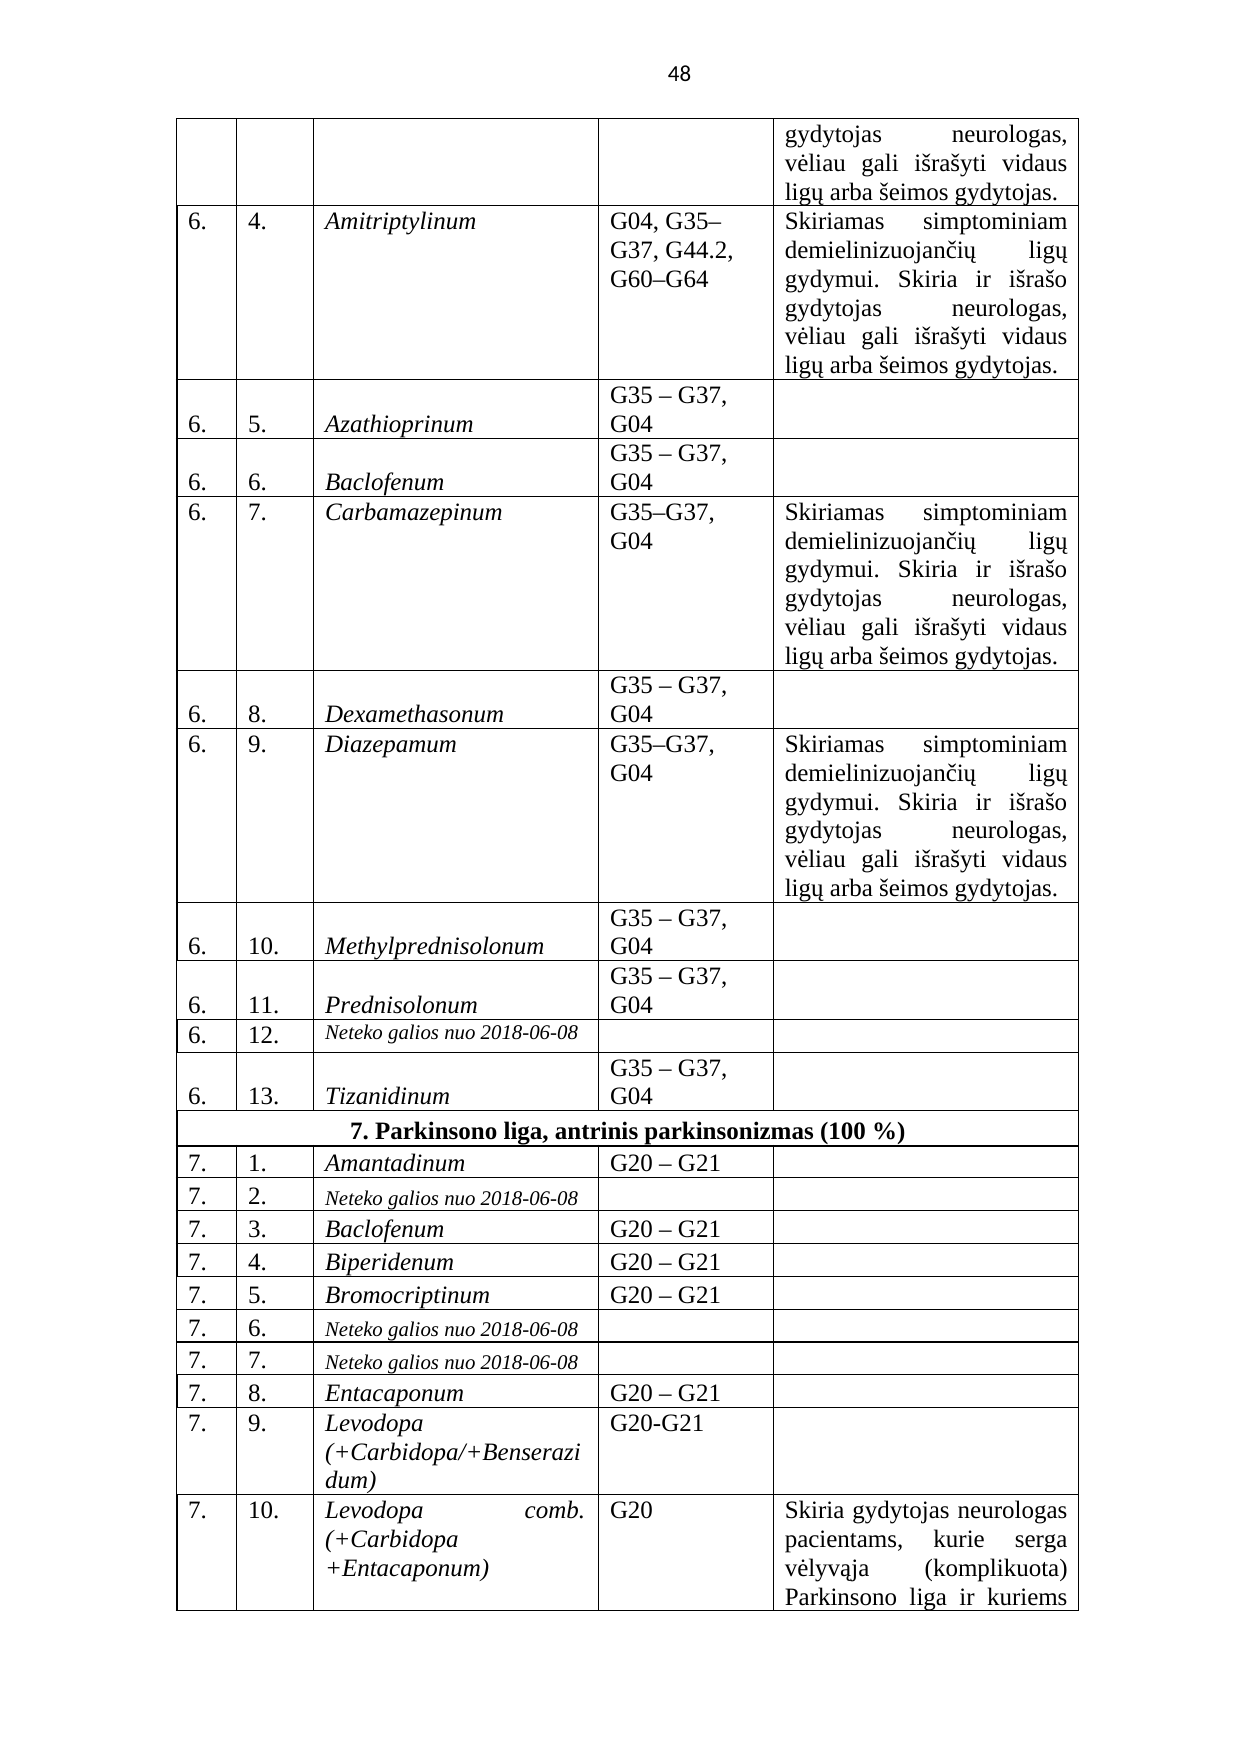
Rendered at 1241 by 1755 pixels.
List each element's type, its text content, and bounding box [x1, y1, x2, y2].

table_cell [1093, 1110, 1099, 1144]
table_cell Levodopa comb. (+Carbidopa +Entacaponum) [314, 1495, 598, 1610]
table_cell [1109, 902, 1123, 960]
table_cell [1103, 118, 1109, 205]
table_cell G20 – G21 [599, 1147, 773, 1177]
table_cell [1103, 902, 1109, 960]
table_cell [1084, 438, 1088, 496]
table_cell [1088, 205, 1093, 379]
table_cell 7. [177, 1277, 236, 1308]
table_cell [599, 1310, 773, 1341]
table_cell [599, 1178, 773, 1210]
table_cell [1088, 1177, 1093, 1210]
table_cell 6. [237, 439, 313, 496]
table_cell Neteko galios nuo 2018-06-08 [314, 1343, 598, 1374]
table_cell [1079, 902, 1083, 960]
table_cell [1103, 379, 1109, 437]
table_cell 7. [178, 1375, 236, 1407]
table_cell [1099, 728, 1103, 902]
table_cell [1079, 1019, 1083, 1052]
table_cell [1084, 1019, 1088, 1052]
table_cell G35–G37, G04 [599, 729, 773, 902]
table_cell [774, 1147, 1078, 1177]
table_cell [1093, 496, 1099, 669]
table_cell [774, 1178, 1078, 1210]
table_cell [1079, 1276, 1083, 1308]
table_cell [1109, 1177, 1123, 1210]
table_cell Carbamazepinum [314, 497, 598, 669]
table_cell [1099, 960, 1103, 1019]
table_cell Skiriamas simptominiam demielinizuojančių ligų gydymui. Skiria ir išrašo gydytojas neurologas, vėliau gali išrašyti vidaus ligų arba šeimos gydytojas. [774, 729, 1078, 902]
table_cell [1088, 438, 1093, 496]
table_cell 7. [177, 1310, 236, 1341]
table_cell [1084, 1243, 1088, 1276]
table_cell [1084, 902, 1088, 960]
table_cell [1084, 1341, 1088, 1374]
table_cell [774, 1244, 1078, 1276]
table_cell [1103, 1341, 1109, 1374]
table_cell [1079, 118, 1083, 205]
table_cell [1099, 902, 1103, 960]
table_cell gydytojas neurologas, vėliau gali išrašyti vidaus ligų arba šeimos gydytojas. [774, 119, 1078, 205]
table_cell [774, 1020, 1078, 1052]
table_cell [1079, 670, 1083, 728]
table_cell G04, G35–G37, G44.2, G60–G64 [599, 206, 773, 379]
table_cell [1093, 379, 1099, 437]
table_cell 6. [178, 903, 236, 960]
table_cell 7. [178, 1211, 236, 1243]
table_cell [774, 1343, 1078, 1374]
table_cell [774, 380, 1078, 437]
table_cell [1109, 1341, 1123, 1374]
table_cell G35 – G37, G04 [599, 1053, 773, 1110]
table_cell Biperidenum [314, 1244, 598, 1276]
table_cell [1093, 1309, 1099, 1341]
table_cell 7. [178, 1178, 236, 1210]
table_cell [1109, 496, 1123, 669]
table_cell [1099, 1110, 1103, 1144]
table_cell 6. [178, 729, 236, 902]
table_cell [1079, 379, 1083, 437]
table_cell [1084, 496, 1088, 669]
table_cell Entacaponum [314, 1375, 598, 1407]
table_cell [1109, 1374, 1123, 1407]
table_cell [1099, 1052, 1103, 1110]
table_cell Amantadinum [314, 1147, 598, 1177]
table_cell [1079, 1177, 1083, 1210]
table_cell [1103, 670, 1109, 728]
table_cell [1093, 1276, 1099, 1308]
table_cell [1079, 960, 1083, 1019]
table_cell Azathioprinum [314, 380, 598, 437]
table_cell [1084, 728, 1088, 902]
table_cell G35 – G37, G04 [599, 961, 773, 1019]
table_cell [1099, 118, 1103, 205]
table_cell 6. [178, 439, 236, 496]
table_cell [1093, 1341, 1099, 1374]
table_cell [1093, 1243, 1099, 1276]
table_cell Skiriamas simptominiam demielinizuojančių ligų gydymui. Skiria ir išrašo gydytojas neurologas, vėliau gali išrašyti vidaus ligų arba šeimos gydytojas. [774, 206, 1078, 379]
table_cell [1093, 1210, 1099, 1243]
table_cell [774, 1408, 1078, 1494]
table_cell G35–G37, G04 [599, 497, 773, 669]
table_cell [1084, 1407, 1088, 1494]
table_cell [1099, 1309, 1103, 1341]
table_cell Methylprednisolonum [314, 903, 598, 960]
table_cell [1103, 960, 1109, 1019]
table_cell Skiriamas simptominiam demielinizuojančių ligų gydymui. Skiria ir išrašo gydytojas neurologas, vėliau gali išrašyti vidaus ligų arba šeimos gydytojas. [774, 497, 1078, 669]
table_cell [1093, 1177, 1099, 1210]
table_cell [1109, 1110, 1123, 1144]
table_cell [1088, 1019, 1093, 1052]
table_cell [1079, 1407, 1083, 1494]
table_cell [1099, 1210, 1103, 1243]
table_cell [314, 119, 598, 205]
table_cell [1099, 438, 1103, 496]
table_cell [1103, 1309, 1109, 1341]
table_cell [1088, 960, 1093, 1019]
table_cell [1109, 1210, 1123, 1243]
table_cell [1088, 728, 1093, 902]
table_cell [1084, 1374, 1088, 1407]
table_cell 3. [237, 1211, 313, 1243]
table_cell Bromocriptinum [314, 1277, 598, 1308]
table_cell [1088, 1309, 1093, 1341]
table_cell [1084, 1145, 1088, 1177]
table_cell [774, 1375, 1078, 1407]
table_cell [1084, 670, 1088, 728]
table_cell [1103, 438, 1109, 496]
table_cell [1093, 960, 1099, 1019]
table_cell 9. [237, 729, 313, 902]
table_cell [774, 1310, 1078, 1341]
table_cell [1093, 438, 1099, 496]
table_cell [1084, 205, 1088, 379]
table_cell [774, 1053, 1078, 1110]
table_cell [1109, 438, 1123, 496]
table_cell [1103, 1494, 1109, 1610]
table_cell [1079, 438, 1083, 496]
table_cell [1084, 1494, 1088, 1610]
table_cell [1093, 1019, 1099, 1052]
table_cell 1. [237, 1147, 313, 1177]
table_cell [1109, 379, 1123, 437]
table_cell Neteko galios nuo 2018-06-08 [314, 1310, 598, 1341]
table_cell 4. [237, 1244, 313, 1276]
table_cell Prednisolonum [314, 961, 598, 1019]
table_cell [1093, 1407, 1099, 1494]
table_cell [1093, 1374, 1099, 1407]
table_cell [1099, 1374, 1103, 1407]
table_cell [1084, 1210, 1088, 1243]
table_cell [1088, 496, 1093, 669]
table_cell [1079, 1309, 1083, 1341]
table_cell [774, 1211, 1078, 1243]
table_cell [1103, 1407, 1109, 1494]
table_cell [1088, 1407, 1093, 1494]
table_cell 7. [237, 1343, 313, 1374]
table_cell [1109, 960, 1123, 1019]
table_cell [1088, 1494, 1093, 1610]
table_cell [1088, 1276, 1093, 1308]
table_cell [1099, 205, 1103, 379]
table_cell 7. [178, 1244, 236, 1276]
table_cell G20 – G21 [599, 1277, 773, 1308]
table_cell [1084, 1177, 1088, 1210]
table_cell 11. [237, 961, 313, 1019]
table_cell [1088, 1145, 1093, 1177]
table_cell [1099, 379, 1103, 437]
table_cell G20 [599, 1495, 773, 1610]
table_cell [1093, 1494, 1099, 1610]
table_cell [1088, 1243, 1093, 1276]
table_cell [1079, 205, 1083, 379]
table_cell [1084, 1309, 1088, 1341]
table_cell [1099, 496, 1103, 669]
table_cell [1099, 1019, 1103, 1052]
table_cell [599, 119, 773, 205]
table_cell [1099, 1145, 1103, 1177]
table_cell 8. [237, 671, 313, 728]
table_cell [1084, 1110, 1088, 1144]
table_cell [1109, 728, 1123, 902]
table_cell [1079, 728, 1083, 902]
table_cell [1079, 1145, 1083, 1177]
table_cell 10. [237, 1495, 313, 1610]
table_cell G20 – G21 [599, 1244, 773, 1276]
table_cell G35 – G37, G04 [599, 380, 773, 437]
table_cell [1103, 1052, 1109, 1110]
table_cell [1103, 1276, 1109, 1308]
table_cell [1099, 1243, 1103, 1276]
table_cell G20 – G21 [599, 1375, 773, 1407]
table_cell [1103, 496, 1109, 669]
table_cell [1099, 1341, 1103, 1374]
table_cell [1099, 1276, 1103, 1308]
table_cell 2. [237, 1178, 313, 1210]
table_cell 5. [237, 380, 313, 437]
table_cell [1079, 1243, 1083, 1276]
table_cell Neteko galios nuo 2018-06-08 [314, 1178, 598, 1210]
table_cell [1088, 1110, 1093, 1144]
table_cell [1088, 1341, 1093, 1374]
table_cell [1079, 1052, 1083, 1110]
table_cell [1079, 496, 1083, 669]
table_cell [774, 439, 1078, 496]
table_cell 6. [177, 1053, 236, 1110]
table_cell [774, 961, 1078, 1019]
table_cell 7. [178, 1495, 236, 1610]
table_cell 13. [237, 1053, 313, 1110]
table_cell [1084, 379, 1088, 437]
table_cell G35 – G37, G04 [599, 671, 773, 728]
table_cell [1103, 1374, 1109, 1407]
table_cell [1084, 118, 1088, 205]
table_cell 7. [178, 1147, 236, 1177]
table_cell [1103, 1110, 1109, 1144]
table_cell Baclofenum [314, 439, 598, 496]
table_cell Dexamethasonum [314, 671, 598, 728]
table_cell 7. [177, 1408, 236, 1494]
table_cell [1084, 960, 1088, 1019]
table_cell [1109, 205, 1123, 379]
table_cell [1093, 1052, 1099, 1110]
table_cell Neteko galios nuo 2018-06-08 [314, 1020, 598, 1052]
table_cell [1103, 1243, 1109, 1276]
table_cell [599, 1020, 773, 1052]
table_cell 10. [237, 903, 313, 960]
table_cell [1099, 1177, 1103, 1210]
table_cell [774, 1277, 1078, 1308]
table_cell [1088, 118, 1093, 205]
table_cell [1093, 902, 1099, 960]
table_cell 6. [178, 380, 236, 437]
table_cell [1109, 1276, 1123, 1308]
table_cell [1109, 1309, 1123, 1341]
table_cell [1079, 1374, 1083, 1407]
table_cell [1093, 205, 1099, 379]
table_cell Skiria gydytojas neurologas pacientams, kurie serga vėlyvąja (komplikuota) Parkinsono liga ir kuriems [774, 1495, 1078, 1610]
table_cell Diazepamum [314, 729, 598, 902]
table_cell 6. [237, 1310, 313, 1341]
table_cell [1093, 670, 1099, 728]
table_cell [1099, 1407, 1103, 1494]
table_cell [1109, 670, 1123, 728]
table_cell 5. [237, 1277, 313, 1308]
table_cell G35 – G37, G04 [599, 439, 773, 496]
table_cell 6. [178, 1020, 236, 1052]
table_cell 8. [237, 1375, 313, 1407]
table_cell [177, 119, 236, 205]
table_cell G20-G21 [599, 1408, 773, 1494]
table_cell 6. [177, 961, 236, 1019]
table_cell [1088, 670, 1093, 728]
table_cell [1109, 1145, 1123, 1177]
table_cell [1109, 118, 1123, 205]
table_cell [1079, 1210, 1083, 1243]
table_cell [1103, 1145, 1109, 1177]
table_cell 9. [237, 1408, 313, 1494]
table_cell [1084, 1052, 1088, 1110]
table_cell 12. [237, 1020, 313, 1052]
table_cell [1109, 1243, 1123, 1276]
table_cell [1103, 205, 1109, 379]
table_cell 7. Parkinsono liga, antrinis parkinsonizmas (100 %) [178, 1111, 1078, 1144]
table_cell 4. [237, 206, 313, 379]
table_cell [1093, 118, 1099, 205]
table_cell [1103, 1177, 1109, 1210]
table_cell 6. [178, 671, 236, 728]
table_cell [1103, 728, 1109, 902]
table_cell [1093, 1145, 1099, 1177]
table_cell [1088, 379, 1093, 437]
table_cell [1079, 1494, 1083, 1610]
table_cell Amitriptylinum [314, 206, 598, 379]
table_cell [1103, 1019, 1109, 1052]
table_cell [1109, 1052, 1123, 1110]
table_cell 7. [177, 1343, 236, 1374]
table_cell [774, 903, 1078, 960]
table_cell [1109, 1407, 1123, 1494]
table_cell [1103, 1210, 1109, 1243]
table_cell [1088, 902, 1093, 960]
table_cell G35 – G37, G04 [599, 903, 773, 960]
table_cell [1079, 1110, 1083, 1144]
table_cell [1088, 1210, 1093, 1243]
table_cell [1099, 1494, 1103, 1610]
table_cell [1109, 1019, 1123, 1052]
table_cell [1084, 1276, 1088, 1308]
table_cell 7. [237, 497, 313, 669]
table_cell 6. [178, 206, 236, 379]
table_cell Levodopa (+Carbidopa/+Benserazidum) [314, 1408, 598, 1494]
table_cell [1099, 670, 1103, 728]
table_cell [1088, 1374, 1093, 1407]
table_cell [1109, 1494, 1123, 1610]
table_cell [1088, 1052, 1093, 1110]
table_cell Baclofenum [314, 1211, 598, 1243]
table_cell [599, 1343, 773, 1374]
table_cell G20 – G21 [599, 1211, 773, 1243]
table_cell 6. [178, 497, 236, 669]
table_cell [1079, 1341, 1083, 1374]
table_cell [774, 671, 1078, 728]
table_cell Tizanidinum [314, 1053, 598, 1110]
table_cell [237, 119, 313, 205]
table_cell [1093, 728, 1099, 902]
